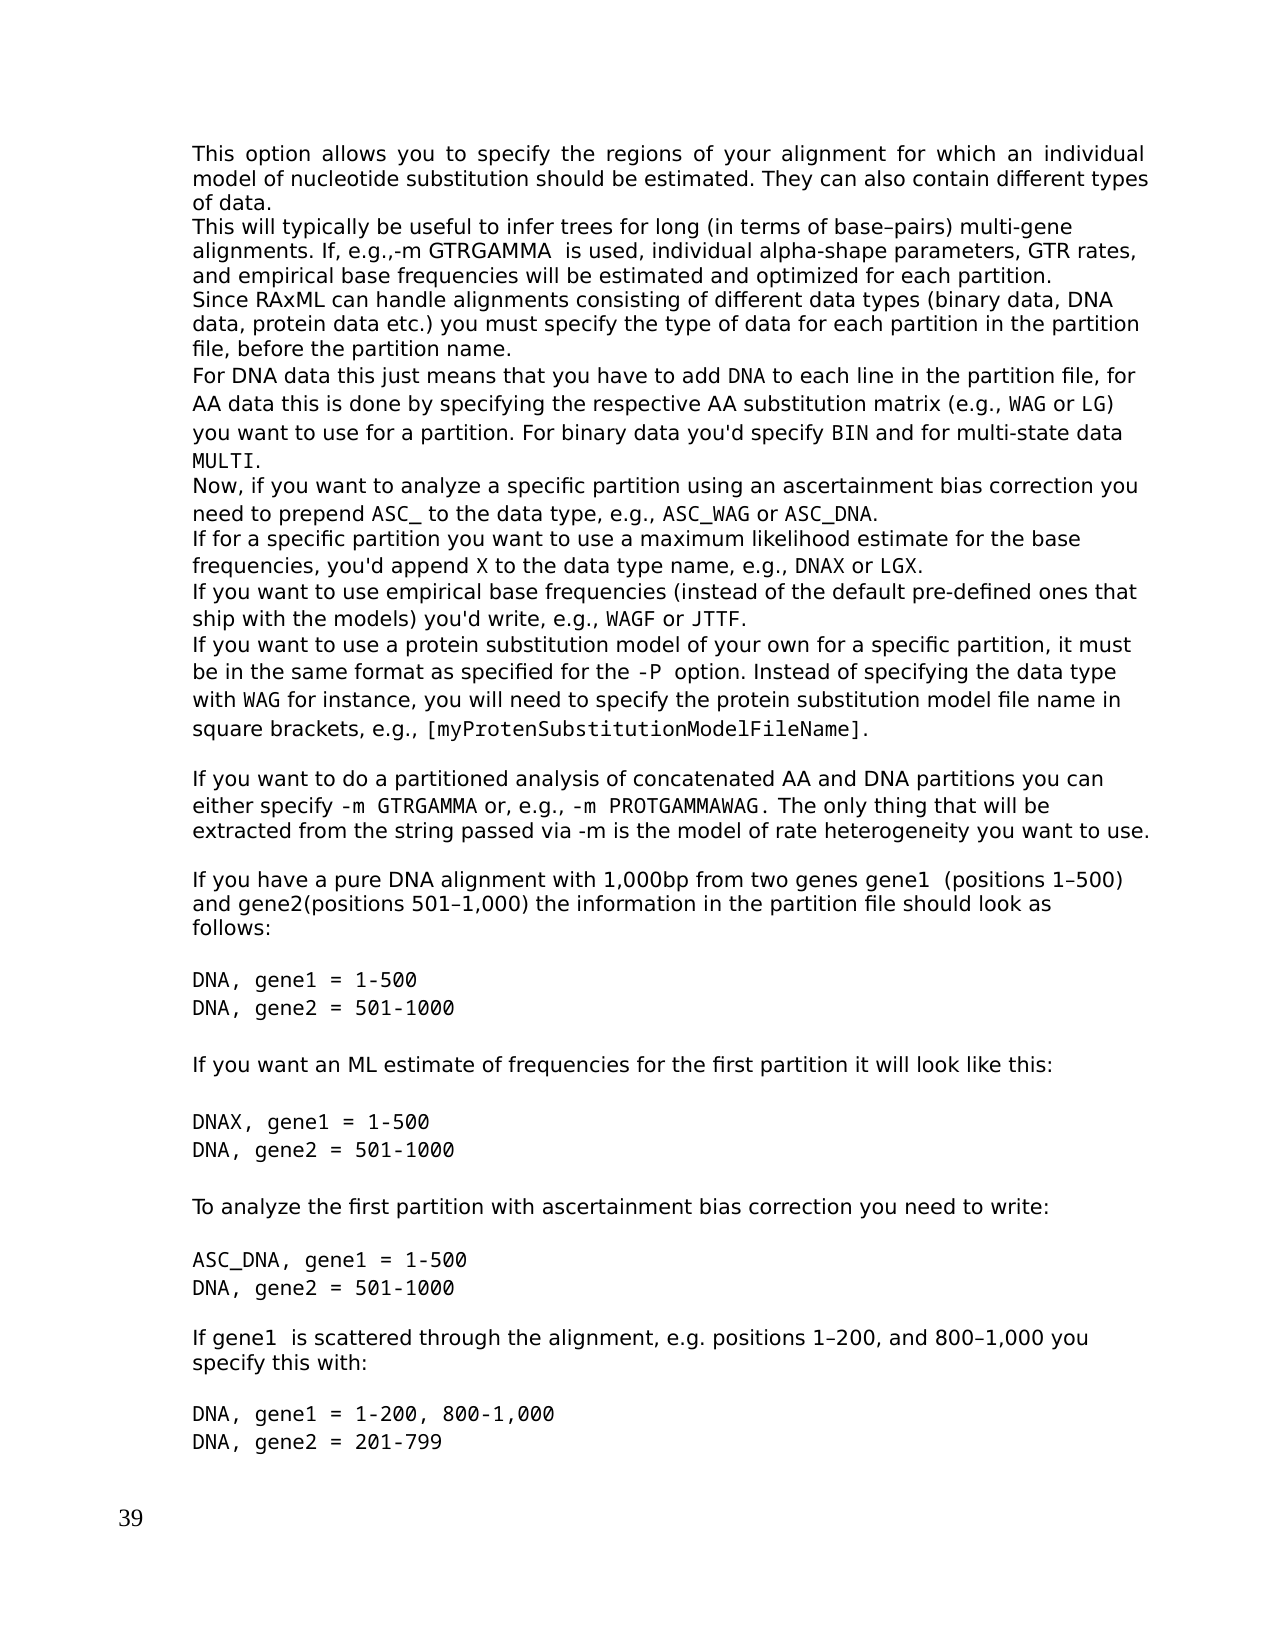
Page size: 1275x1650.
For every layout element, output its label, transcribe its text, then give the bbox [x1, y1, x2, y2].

text DNA, gene1 = 1-500 [118, 965, 1157, 993]
text If gene1 is scattered through the alignment, e.g. positions 1–200, and 800–1,000 you specify this with: [118, 1326, 1157, 1375]
text Now, if you want to analyze a specific partition using an ascertainment bias correction you need to prepend ASC_ to the data type, e.g., ASC_WAG or ASC_DNA. [118, 474, 1157, 527]
text This will typically be useful to infer trees for long (in terms of base–pairs) multi-gene [118, 215, 1157, 239]
text This option allows you to specify the regions of your alignment for which an individual model of nucleotide substitution should be estimated. They can also contain different types of data. [118, 142, 1157, 215]
text alignments. If, e.g.,-m GTRGAMMA is used, individual alpha-shape parameters, GTR rates, and empirical base frequencies will be estimated and optimized for each partition. [118, 239, 1157, 288]
text ASC_DNA, gene1 = 1-500 [118, 1245, 1157, 1273]
text Since RAxML can handle alignments consisting of different data types (binary data, DNA data, protein data etc.) you must specify the type of data for each partition in the partition file, before the partition name. [118, 288, 1157, 361]
text If you want to do a partitioned analysis of concatenated AA and DNA partitions you can either specify -m GTRGAMMA or, e.g., -m PROTGAMMAWAG. The only thing that will be extracted from the string passed via -m is the model of rate heterogeneity you want to use. [118, 767, 1157, 843]
text If you want to use empirical base frequencies (instead of the default pre-defined ones that ship with the models) you'd write, e.g., WAGF or JTTF. [118, 580, 1157, 633]
text If you want an ML estimate of frequencies for the first partition it will look like this: [118, 1050, 1157, 1079]
text If for a specific partition you want to use a maximum likelihood estimate for the base frequencies, you'd append X to the data type name, e.g., DNAX or LGX. [118, 527, 1157, 580]
text DNA, gene2 = 501-1000 [118, 1273, 1157, 1302]
text If you want to use a protein substitution model of your own for a specific partition, it must be in the same format as specified for the -P option. Instead of specifying the data type with WAG for instance, you will need to specify the protein substitution model file name in square brackets, e.g., [myProtenSubstitutionModelFileName]. [118, 633, 1157, 742]
text DNA, gene2 = 501-1000 [118, 1136, 1157, 1164]
text DNA, gene2 = 201-799 [118, 1427, 1157, 1456]
text To analyze the first partition with ascertainment bias correction you need to write: [118, 1192, 1157, 1221]
text If you have a pure DNA alignment with 1,000bp from two genes gene1 (positions 1–500) and gene2(positions 501–1,000) the information in the partition file should look as follows: [118, 868, 1157, 941]
text DNAX, gene1 = 1-500 [118, 1107, 1157, 1136]
text DNA, gene1 = 1-200, 800-1,000 [118, 1399, 1157, 1427]
text DNA, gene2 = 501-1000 [118, 993, 1157, 1022]
text For DNA data this just means that you have to add DNA to each line in the partition file, for AA data this is done by specifying the respective AA substitution matrix (e.g., WAG or LG) you want to use for a partition. For binary data you'd specify BIN and for multi-state data MULTI. [118, 361, 1157, 474]
